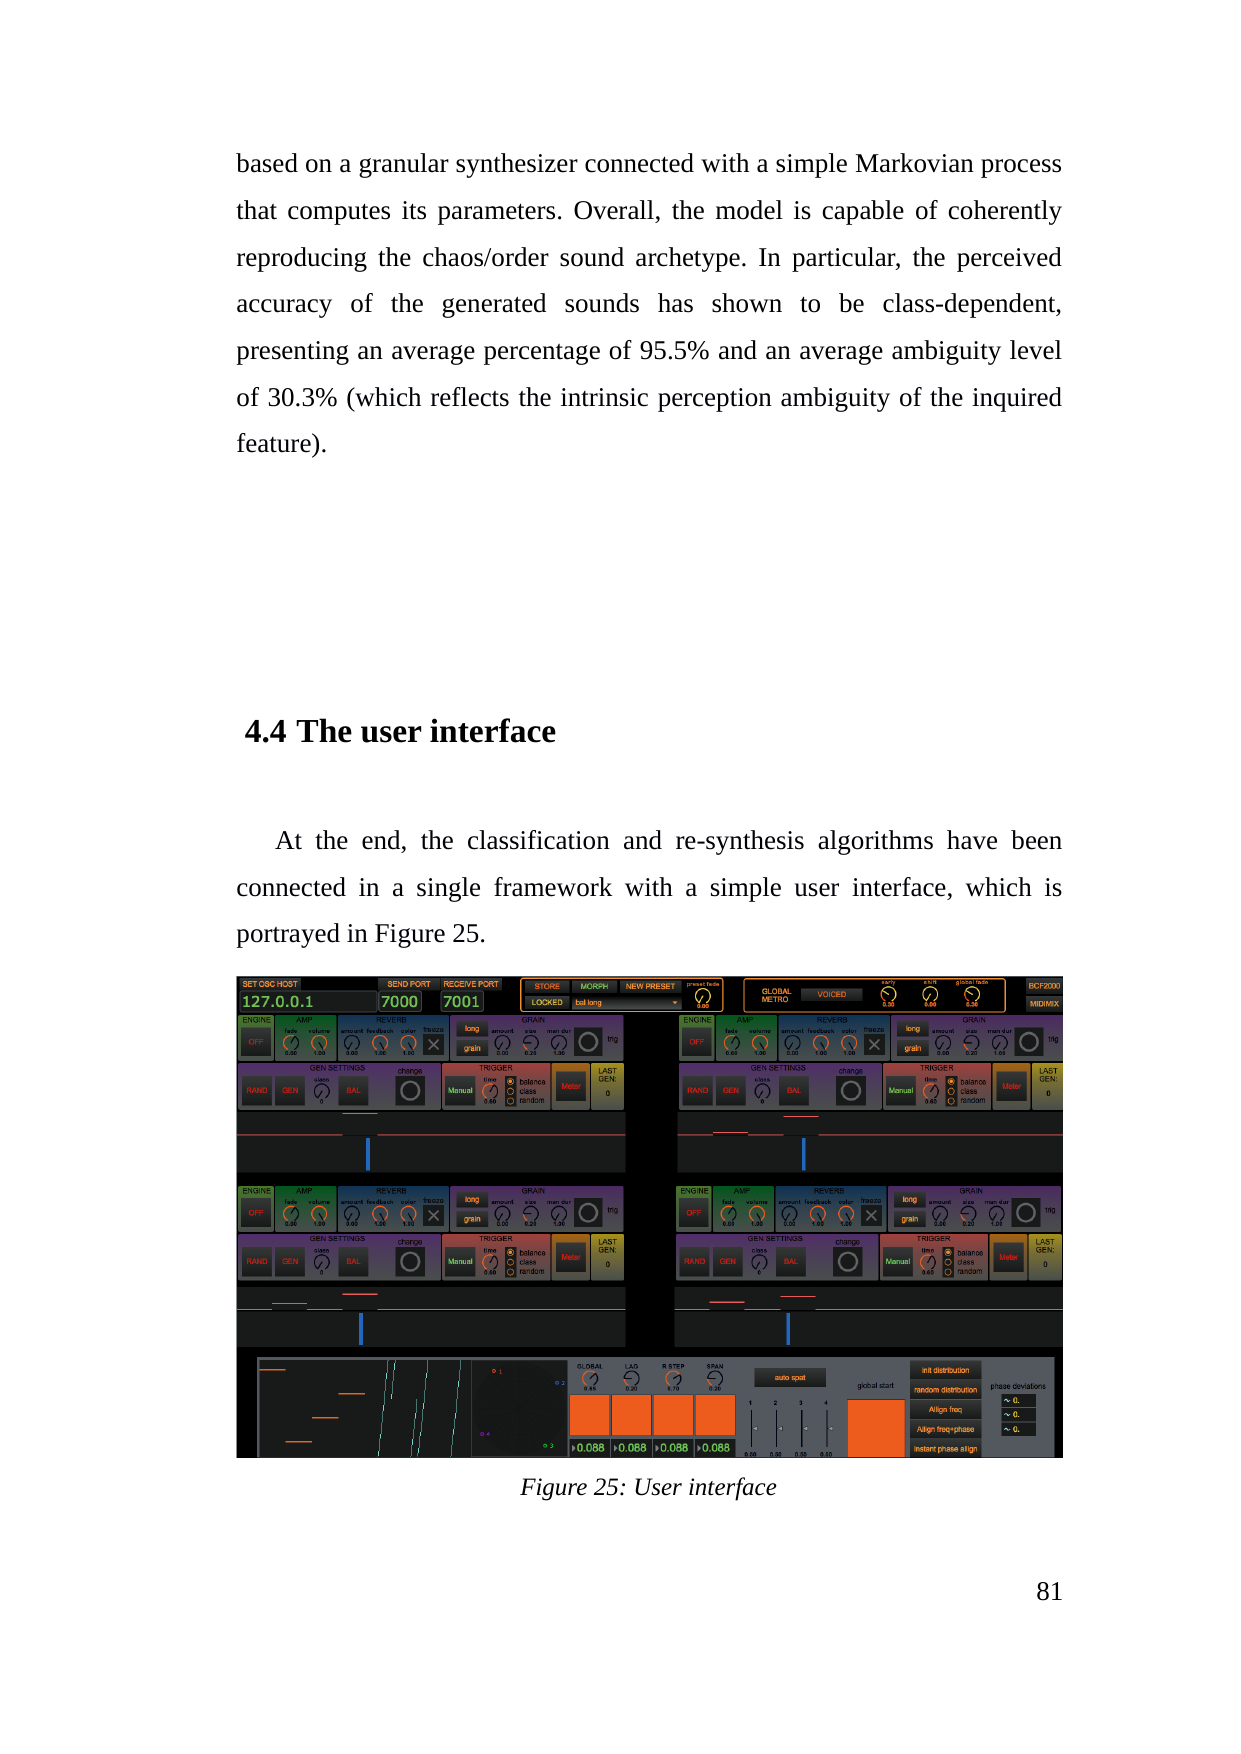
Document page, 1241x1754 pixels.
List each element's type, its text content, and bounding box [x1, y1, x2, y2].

picture [236, 976, 1063, 1458]
text At the end, the classification and re-synthesis algorithms have been connected in a single framework with a simple user interface, which is portrayed in Figure 25. [236, 824, 1063, 949]
subtitle The user interface [236, 711, 1063, 749]
text Figure 25: User interface [236, 1458, 1063, 1501]
text based on a granular synthesizer connected with a simple Markovian process that computes its parameters. Overall, the model is capable of coherently reproducing the chaos/order sound archetype. In particular, the perceived accuracy of the generated sounds has shown to be class-dependent, presenting an average percentage of 95.5% and an average ambiguity level of 30.3% (which reflects the intrinsic perception ambiguity of the inquired feature). [236, 148, 1063, 459]
